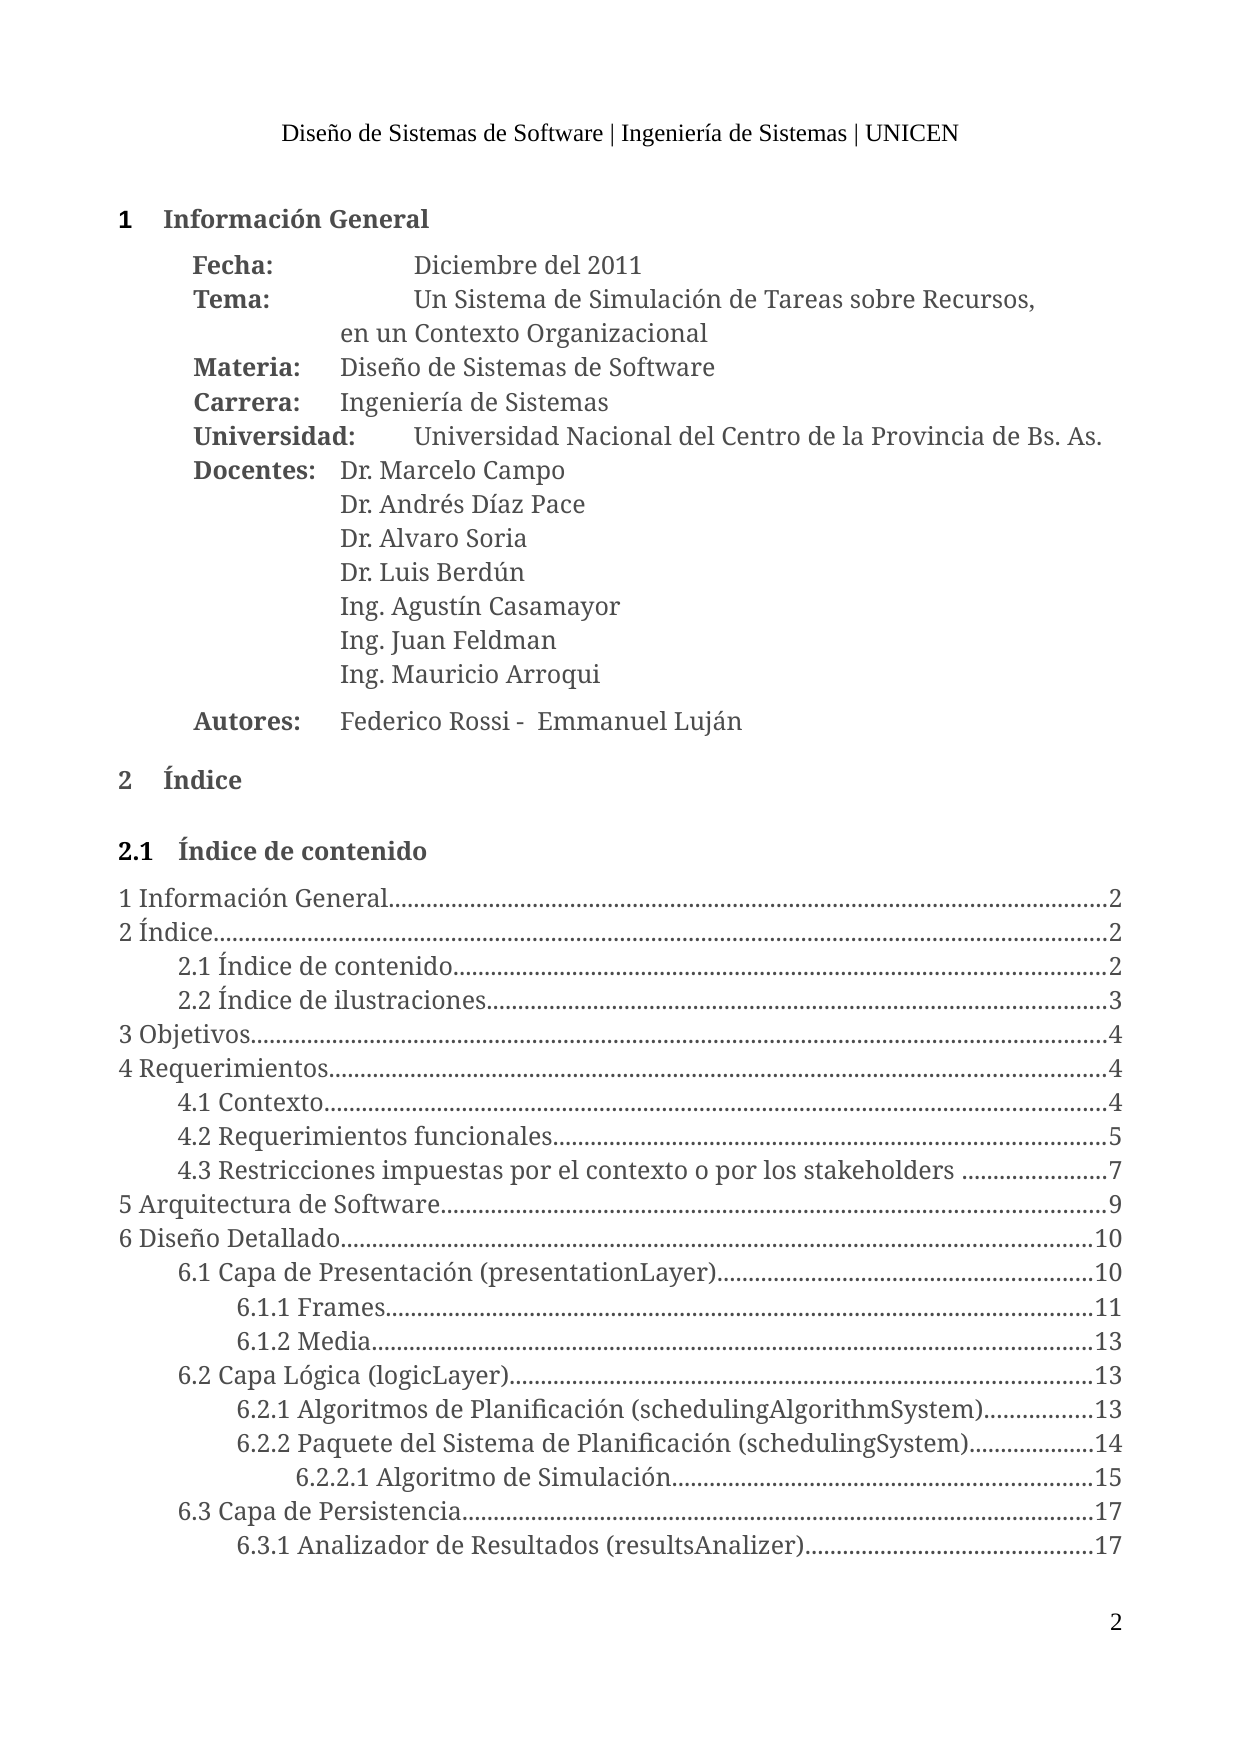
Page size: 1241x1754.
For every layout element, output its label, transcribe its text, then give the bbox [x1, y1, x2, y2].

text 6 Diseño Detallado 10 [118, 1221, 1122, 1255]
text Universidad: Universidad Nacional del Centro de la Provincia de Bs. As. [193, 418, 1122, 452]
text 6.3 Capa de Persistencia 17 [148, 1493, 1122, 1528]
text 6.2.2 Paquete del Sistema de Planificación (schedulingSystem) 14 [177, 1425, 1122, 1459]
text Docentes: Dr. Marcelo Campo [193, 452, 1122, 486]
text Ing. Mauricio Arroqui [193, 657, 1122, 691]
text 4 Requerimientos 4 [118, 1051, 1122, 1085]
subtitle Índice de contenido [118, 834, 1122, 868]
text Carrera: Ingeniería de Sistemas [193, 384, 1122, 418]
text 4.2 Requerimientos funcionales 5 [148, 1119, 1122, 1153]
text 1 Información General 2 [118, 880, 1122, 914]
text Autores: Federico Rossi - Emmanuel Luján [193, 703, 1122, 737]
text 6.1.2 Media 13 [177, 1323, 1122, 1357]
text Dr. Alvaro Soria [193, 520, 1122, 554]
text Fecha: Diciembre del 2011 [118, 248, 1122, 282]
subtitle Información General [118, 201, 1122, 235]
text Ing. Juan Feldman [193, 623, 1122, 657]
text Ing. Agustín Casamayor [193, 588, 1122, 623]
text 6.3.1 Analizador de Resultados (resultsAnalizer) 17 [177, 1528, 1122, 1562]
text 6.2.1 Algoritmos de Planificación (schedulingAlgorithmSystem) 13 [177, 1391, 1122, 1425]
text 2.1 Índice de contenido 2 [148, 948, 1122, 983]
text en un Contexto Organizacional [193, 316, 1122, 350]
text 2.2 Índice de ilustraciones 3 [148, 983, 1122, 1017]
text 6.1 Capa de Presentación (presentationLayer) 10 [148, 1255, 1122, 1289]
text Materia: Diseño de Sistemas de Software [193, 350, 1122, 384]
text 4.1 Contexto 4 [148, 1085, 1122, 1119]
text 6.1.1 Frames 11 [177, 1289, 1122, 1323]
text 6.2 Capa Lógica (logicLayer) 13 [148, 1357, 1122, 1391]
text Tema: Un Sistema de Simulación de Tareas sobre Recursos, [193, 282, 1122, 316]
text 4.3 Restricciones impuestas por el contexto o por los stakeholders 7 [148, 1153, 1122, 1187]
text 6.2.2.1 Algoritmo de Simulación 15 [207, 1459, 1122, 1493]
text Dr. Luis Berdún [193, 554, 1122, 588]
text 5 Arquitectura de Software 9 [118, 1187, 1122, 1221]
subtitle Índice [118, 762, 1122, 796]
text 3 Objetivos 4 [118, 1017, 1122, 1051]
text 2 Índice 2 [118, 914, 1122, 948]
text Dr. Andrés Díaz Pace [193, 486, 1122, 520]
